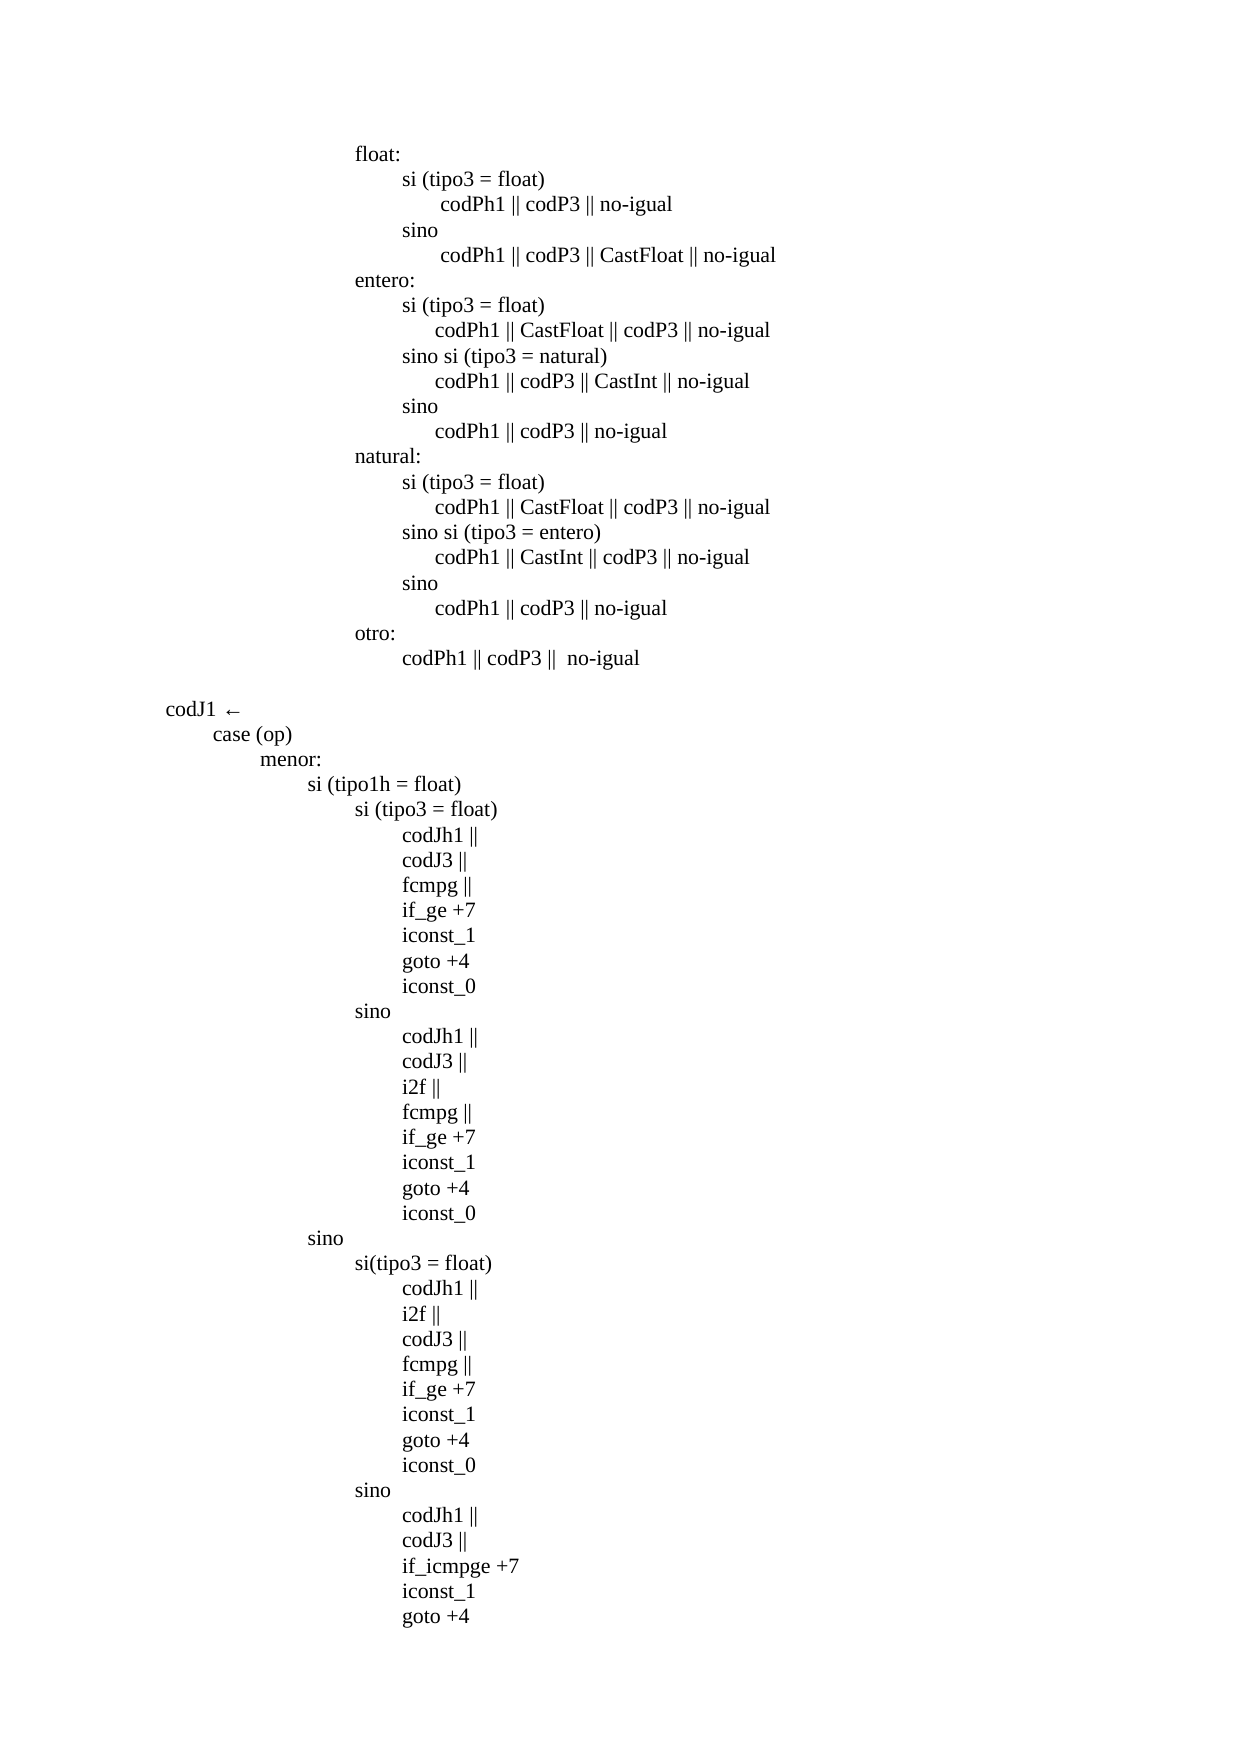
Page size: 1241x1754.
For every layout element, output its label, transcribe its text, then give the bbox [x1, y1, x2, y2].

text float: [118, 141, 1122, 166]
text codJ3 || [118, 847, 1122, 872]
text codJh1 || [118, 1502, 1122, 1527]
text codJ3 || [118, 1326, 1122, 1351]
text iconst_0 [118, 1452, 1122, 1477]
text if_ge +7 [118, 897, 1122, 922]
text goto +4 [118, 948, 1122, 973]
text entero: [118, 267, 1122, 292]
text fcmpg || [118, 1099, 1122, 1124]
text sino [118, 1477, 1122, 1502]
text goto +4 [118, 1427, 1122, 1452]
text codJ1 ← [118, 696, 1122, 721]
text iconst_1 [118, 922, 1122, 948]
text iconst_1 [118, 1149, 1122, 1174]
text i2f || [118, 1074, 1122, 1099]
text codJh1 || [118, 822, 1122, 847]
text sino [118, 569, 1122, 595]
text codPh1 || codP3 || CastInt || no-igual [118, 368, 1122, 393]
text iconst_1 [118, 1578, 1122, 1603]
text sino [118, 393, 1122, 418]
text si (tipo3 = float) [118, 469, 1122, 494]
text codPh1 || codP3 || no-igual [118, 418, 1122, 443]
text codPh1 || CastFloat || codP3 || no-igual [118, 317, 1122, 343]
text si(tipo3 = float) [118, 1250, 1122, 1275]
text si (tipo3 = float) [118, 292, 1122, 317]
text codPh1 || codP3 || no-igual [118, 191, 1122, 217]
text si (tipo3 = float) [118, 796, 1122, 822]
text i2f || [118, 1301, 1122, 1326]
text sino [118, 217, 1122, 242]
text if_icmpge +7 [118, 1553, 1122, 1578]
text natural: [118, 443, 1122, 469]
text codJh1 || [118, 1275, 1122, 1301]
text codPh1 || codP3 || no-igual [118, 645, 1122, 670]
text goto +4 [118, 1174, 1122, 1200]
text codJ3 || [118, 1527, 1122, 1553]
text sino si (tipo3 = entero) [118, 519, 1122, 544]
text sino si (tipo3 = natural) [118, 343, 1122, 368]
text si (tipo3 = float) [118, 166, 1122, 191]
text codPh1 || codP3 || no-igual [118, 595, 1122, 620]
text fcmpg || [118, 872, 1122, 897]
text case (op) [118, 721, 1122, 746]
text fcmpg || [118, 1351, 1122, 1376]
text sino [118, 998, 1122, 1023]
text codPh1 || CastInt || codP3 || no-igual [118, 544, 1122, 569]
text iconst_0 [118, 1200, 1122, 1225]
text if_ge +7 [118, 1124, 1122, 1149]
text iconst_1 [118, 1401, 1122, 1427]
text sino [118, 1225, 1122, 1250]
text si (tipo1h = float) [118, 771, 1122, 796]
text otro: [118, 620, 1122, 645]
text menor: [118, 746, 1122, 771]
text codPh1 || codP3 || CastFloat || no-igual [118, 242, 1122, 267]
text codJh1 || [118, 1023, 1122, 1048]
text iconst_0 [118, 973, 1122, 998]
text codJ3 || [118, 1048, 1122, 1074]
text codPh1 || CastFloat || codP3 || no-igual [118, 494, 1122, 519]
text goto +4 [118, 1603, 1122, 1628]
text if_ge +7 [118, 1376, 1122, 1401]
